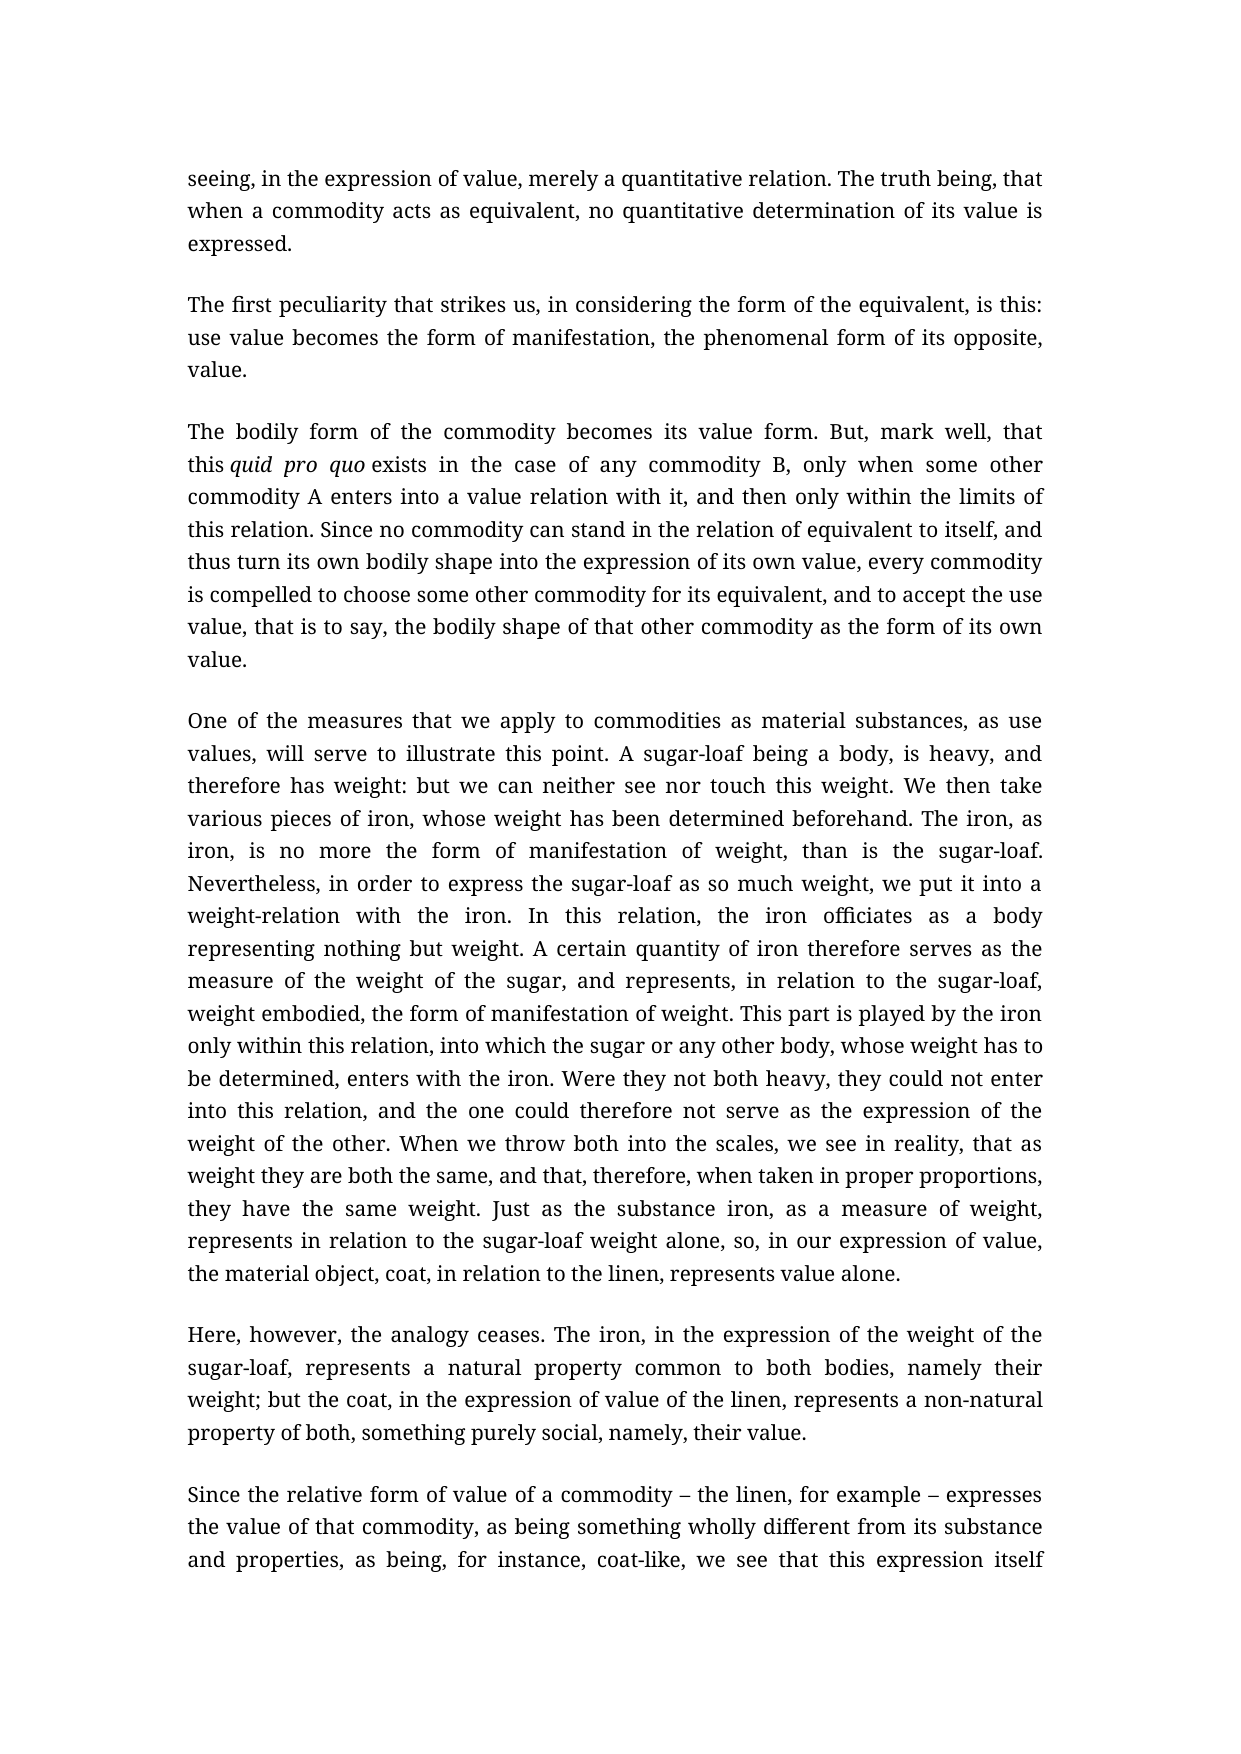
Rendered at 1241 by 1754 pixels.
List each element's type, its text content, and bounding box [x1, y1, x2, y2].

text Since the relative form of value of a commodity – the linen, for example – expresses the value of that commodity, as being something wholly different from its substance and properties, as being, for instance, coat-like, we see that this expression itself [187, 1478, 1044, 1575]
text The first peculiarity that strikes us, in considering the form of the equivalent, is this: use value becomes the form of manifestation, the phenomenal form of its opposite, value. [187, 289, 1044, 386]
text One of the measures that we apply to commodities as material substances, as use values, will serve to illustrate this point. A sugar-loaf being a body, is heavy, and therefore has weight: but we can neither see nor touch this weight. We then take various pieces of iron, whose weight has been determined beforehand. The iron, as iron, is no more the form of manifestation of weight, than is the sugar-loaf. Nevertheless, in order to express the sugar-loaf as so much weight, we put it into a weight-relation with the iron. In this relation, the iron officiates as a body representing nothing but weight. A certain quantity of iron therefore serves as the measure of the weight of the sugar, and represents, in relation to the sugar-loaf, weight embodied, the form of manifestation of weight. This part is played by the iron only within this relation, into which the sugar or any other body, whose weight has to be determined, enters with the iron. Were they not both heavy, they could not enter into this relation, and the one could therefore not serve as the expression of the weight of the other. When we throw both into the scales, we see in reality, that as weight they are both the same, and that, therefore, when taken in proper proportions, they have the same weight. Just as the substance iron, as a measure of weight, represents in relation to the sugar-loaf weight alone, so, in our expression of value, the material object, coat, in relation to the linen, represents value alone. [187, 704, 1044, 1289]
text Here, however, the analogy ceases. The iron, in the expression of the weight of the sugar-loaf, represents a natural property common to both bodies, namely their weight; but the coat, in the expression of value of the linen, represents a non-natural property of both, something purely social, namely, their value. [187, 1319, 1044, 1449]
text The bodily form of the commodity becomes its value form. But, mark well, that this quid pro quo exists in the case of any commodity B, only when some other commodity A enters into a value relation with it, and then only within the limits of this relation. Since no commodity can stand in the relation of equivalent to itself, and thus turn its own bodily shape into the expression of its own value, every commodity is compelled to choose some other commodity for its equivalent, and to accept the use value, that is to say, the bodily shape of that other commodity as the form of its own value. [187, 415, 1044, 675]
text seeing, in the expression of value, merely a quantitative relation. The truth being, that when a commodity acts as equivalent, no quantitative determination of its value is expressed. [187, 162, 1044, 259]
